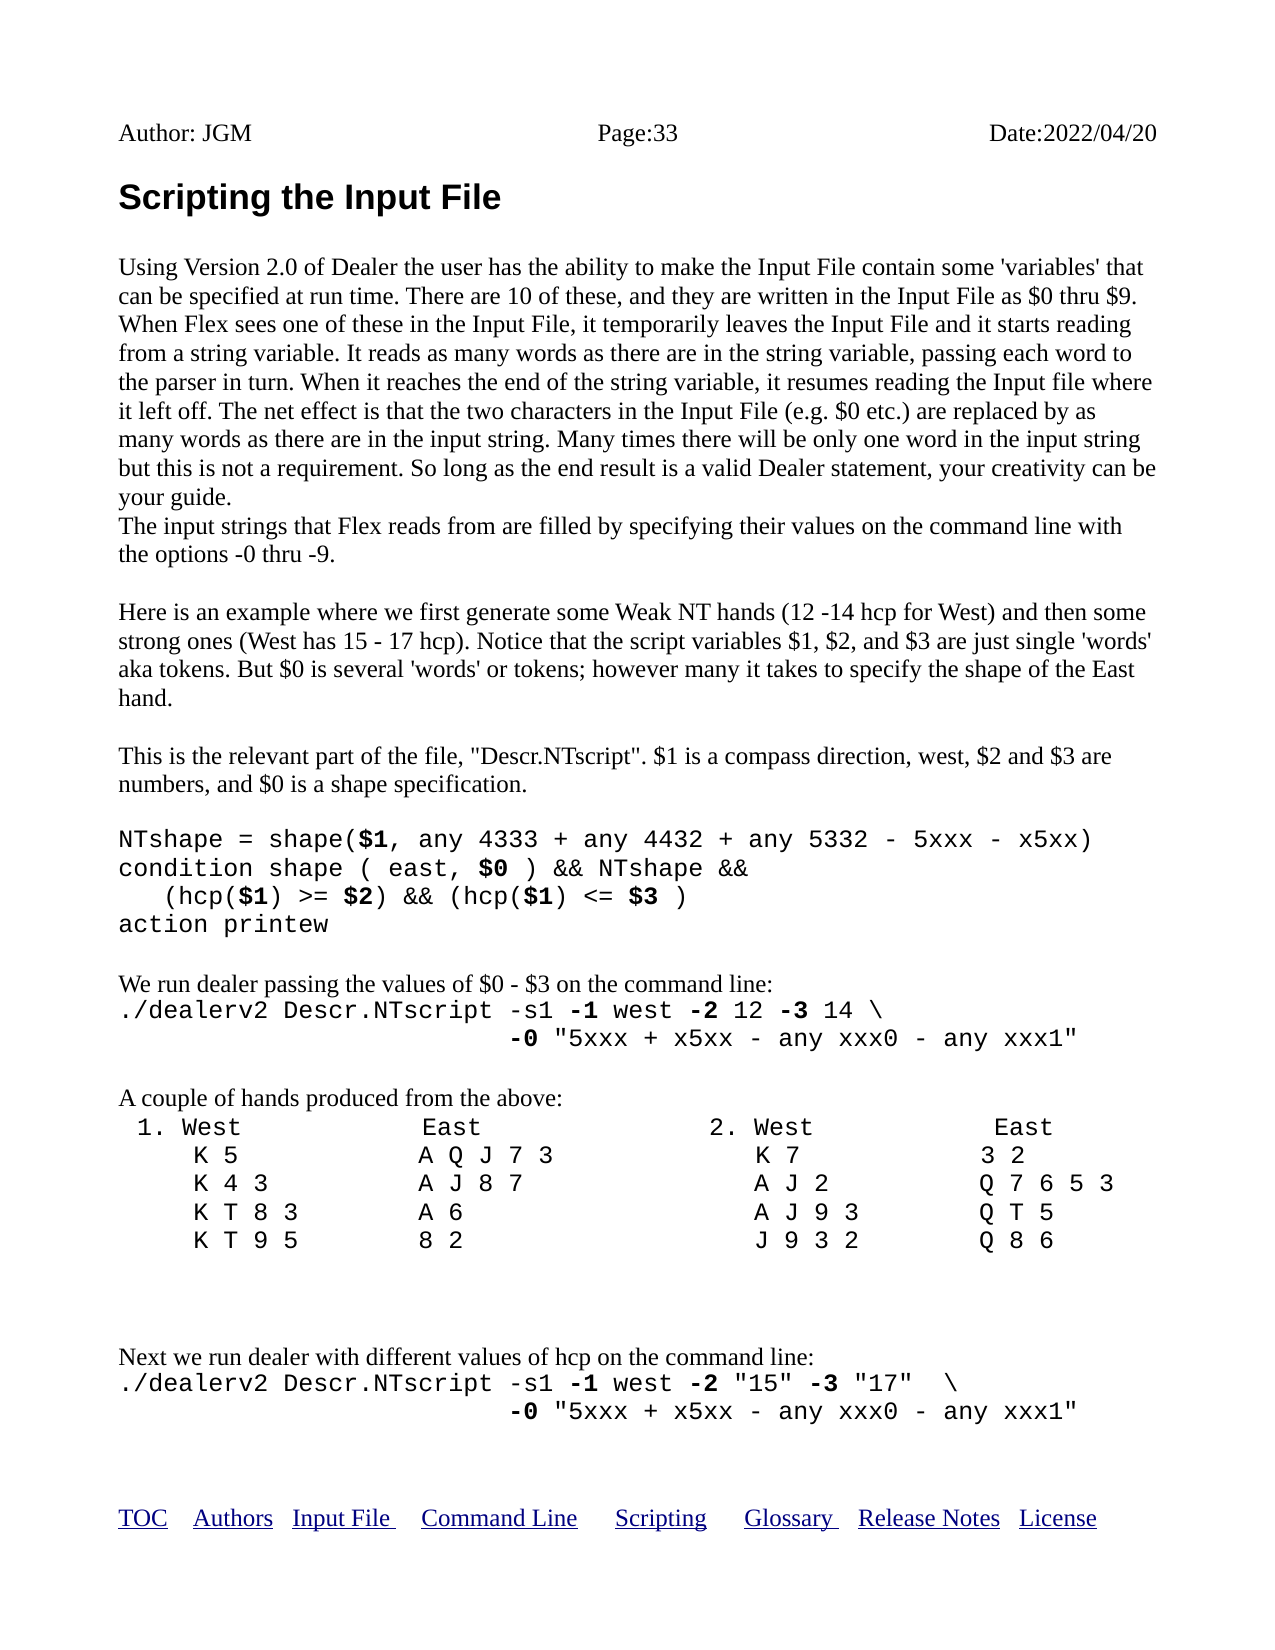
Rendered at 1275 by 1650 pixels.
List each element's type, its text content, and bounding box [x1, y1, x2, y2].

text The input strings that Flex reads from are filled by specifying their values on the command line with the options -0 thru -9. [118, 511, 1157, 568]
text -0 "5xxx + x5xx - any xxx0 - any xxx1" [118, 1399, 1157, 1427]
text NTshape = shape($1, any 4333 + any 4432 + any 5332 - 5xxx - x5xx) [118, 827, 1157, 855]
text 1. West East 2. West East [118, 1112, 1157, 1142]
text ./dealerv2 Descr.NTscript -s1 -1 west -2 "15" -3 "17" \ [118, 1370, 1157, 1399]
text -0 "5xxx + x5xx - any xxx0 - any xxx1" [118, 1026, 1157, 1054]
text Here is an example where we first generate some Weak NT hands (12 -14 hcp for West) and then some strong ones (West has 15 - 17 hcp). Notice that the script variables $1, $2, and $3 are just single 'words' aka tokens. But $0 is several 'words' or tokens; however many it takes to specify the shape of the East hand. [118, 597, 1157, 712]
text We run dealer passing the values of $0 - $3 on the command line: [118, 969, 1157, 997]
text K T 8 3 A 6 A J 9 3 Q T 5 [118, 1199, 1157, 1227]
text Using Version 2.0 of Dealer the user has the ability to make the Input File contain some 'variables' that can be specified at run time. There are 10 of these, and they are written in the Input File as $0 thru $9. When Flex sees one of these in the Input File, it temporarily leaves the Input File and it starts reading from a string variable. It reads as many words as there are in the string variable, passing each word to the parser in turn. When it reaches the end of the string variable, it resumes reading the Input file where it left off. The net effect is that the two characters in the Input File (e.g. $0 etc.) are replaced by as many words as there are in the input string. Many times there will be only one word in the input string but this is not a requirement. So long as the end result is a valid Dealer statement, your creativity can be your guide. [118, 252, 1157, 511]
text K 4 3 A J 8 7 A J 2 Q 7 6 5 3 [118, 1171, 1157, 1199]
text A couple of hands produced from the above: [118, 1083, 1157, 1112]
subtitle Scripting the Input File [118, 176, 1157, 217]
text Next we run dealer with different values of hcp on the command line: [118, 1342, 1157, 1370]
text condition shape ( east, $0 ) && NTshape && [118, 855, 1157, 884]
text K 5 A Q J 7 3 K 7 3 2 [118, 1142, 1157, 1171]
text (hcp($1) >= $2) && (hcp($1) <= $3 ) [118, 884, 1157, 912]
text K T 9 5 8 2 J 9 3 2 Q 8 6 [118, 1227, 1157, 1256]
text ./dealerv2 Descr.NTscript -s1 -1 west -2 12 -3 14 \ [118, 997, 1157, 1026]
text action printew [118, 912, 1157, 940]
text This is the relevant part of the file, "Descr.NTscript". $1 is a compass direction, west, $2 and $3 are numbers, and $0 is a shape specification. [118, 741, 1157, 798]
